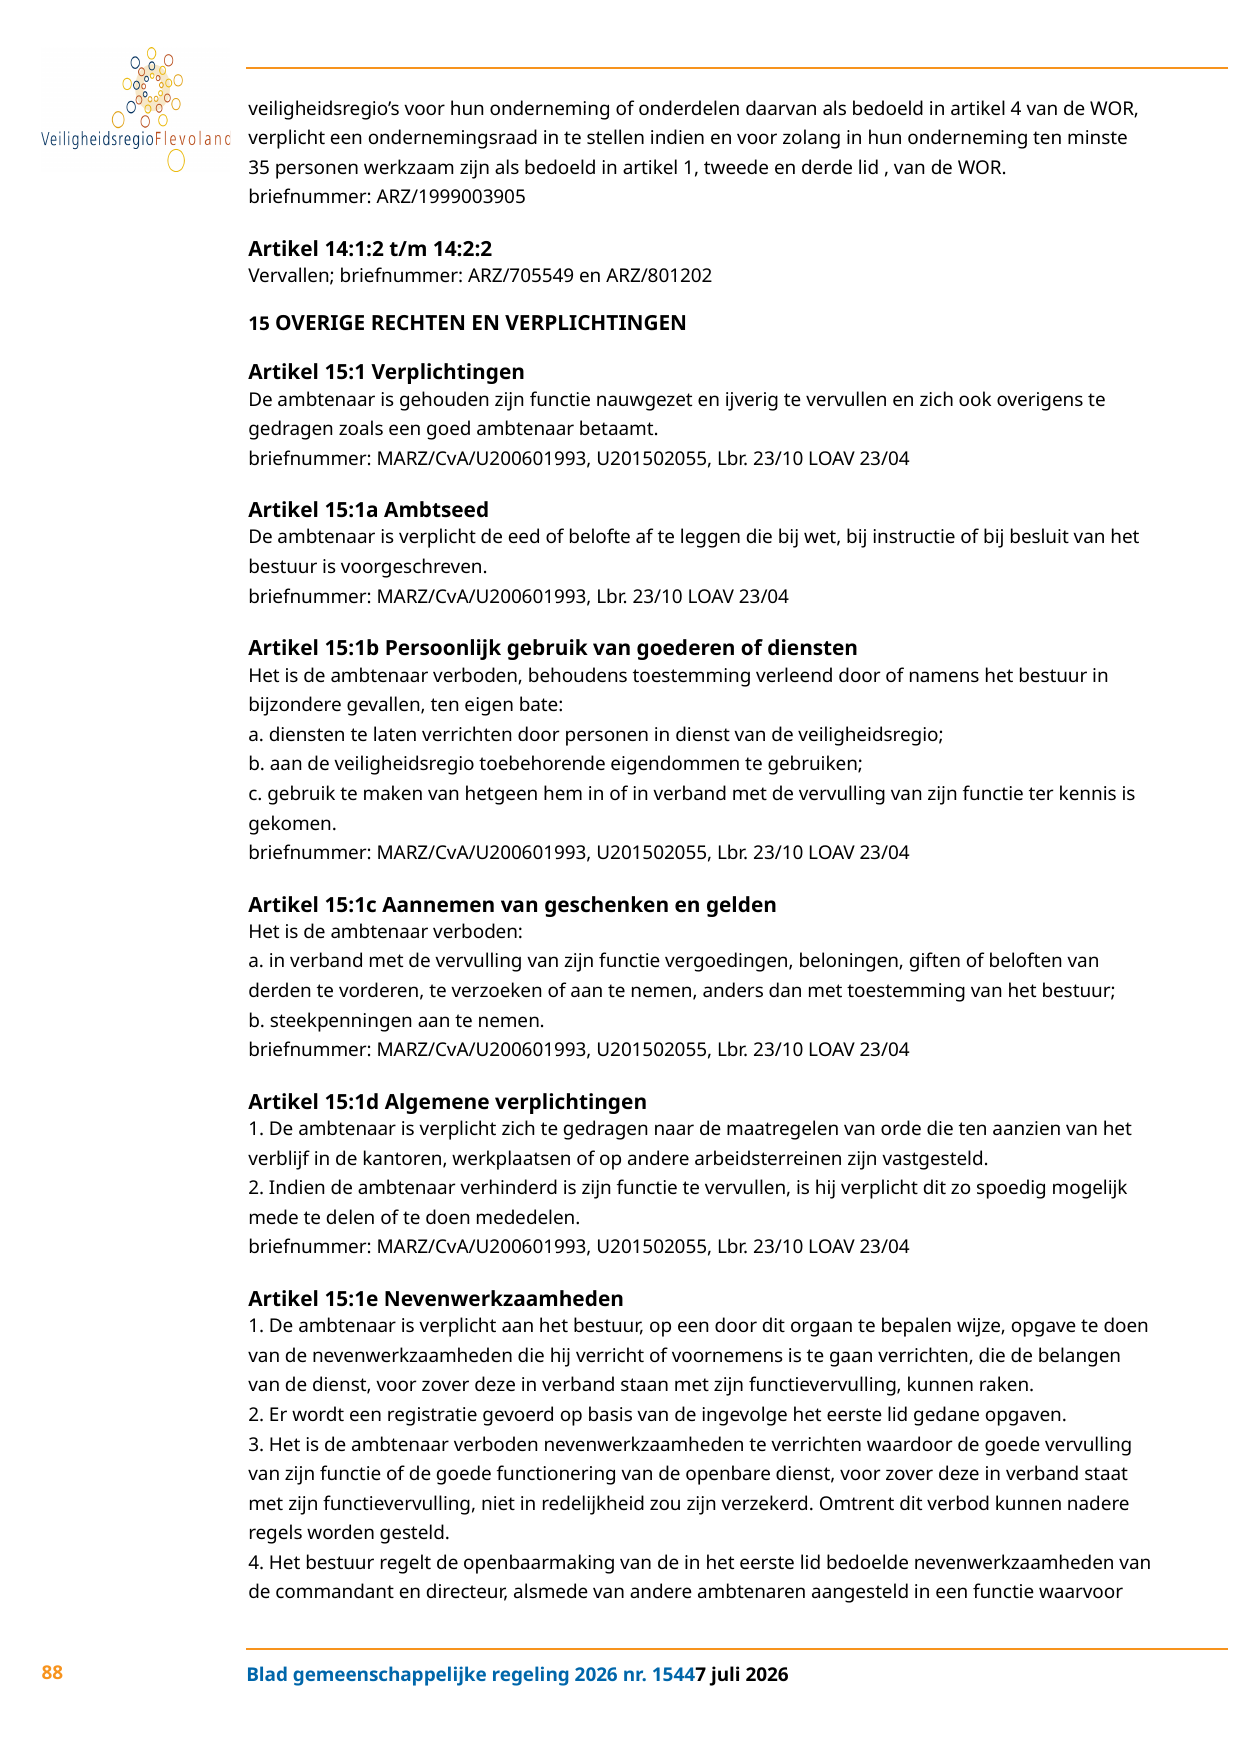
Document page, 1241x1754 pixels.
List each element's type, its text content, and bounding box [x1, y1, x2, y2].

text briefnummer: MARZ/CvA/U200601993, Lbr. 23/10 LOAV 23/04 [248, 583, 1152, 609]
text briefnummer: ARZ/1999003905 [248, 183, 1152, 209]
text 1. De ambtenaar is verplicht zich te gedragen naar de maatregelen van orde die ten aanzien van het verblijf in de kantoren, werkplaatsen of op andere arbeidsterreinen zijn vastgesteld. [248, 1115, 1152, 1171]
text briefnummer: MARZ/CvA/U200601993, U201502055, Lbr. 23/10 LOAV 23/04 [248, 1234, 1152, 1259]
text Artikel 15:1a Ambtseed [248, 495, 1152, 524]
text De ambtenaar is gehouden zijn functie nauwgezet en ijverig te vervullen en zich ook overigens te gedragen zoals een goed ambtenaar betaamt. [248, 386, 1152, 441]
text Artikel 15:1 Verplichtingen [248, 357, 1152, 386]
text 3. Het is de ambtenaar verboden nevenwerkzaamheden te verrichten waardoor de goede vervulling van zijn functie of de goede functionering van de openbare dienst, voor zover deze in verband staat met zijn functievervulling, niet in redelijkheid zou zijn verzekerd. Omtrent dit verbod kunnen nadere regels worden gesteld. [248, 1431, 1152, 1545]
text 2. Er wordt een registratie gevoerd op basis van de ingevolge het eerste lid gedane opgaven. [248, 1401, 1152, 1427]
text b. steekpenningen aan te nemen. [248, 1007, 1152, 1033]
text Artikel 15:1e Nevenwerkzaamheden [248, 1284, 1152, 1312]
text 4. Het bestuur regelt de openbaarmaking van de in het eerste lid bedoelde nevenwerkzaamheden van de commandant en directeur, alsmede van andere ambtenaren aangesteld in een functie waarvoor [248, 1549, 1152, 1604]
text De ambtenaar is verplicht de eed of belofte af te leggen die bij wet, bij instructie of bij besluit van het bestuur is voorgeschreven. [248, 524, 1152, 579]
text 15 OVERIGE RECHTEN EN VERPLICHTINGEN [248, 308, 1152, 336]
text briefnummer: MARZ/CvA/U200601993, U201502055, Lbr. 23/10 LOAV 23/04 [248, 1036, 1152, 1062]
picture [41, 47, 231, 172]
text briefnummer: MARZ/CvA/U200601993, U201502055, Lbr. 23/10 LOAV 23/04 [248, 445, 1152, 471]
text a. in verband met de vervulling van zijn functie vergoedingen, beloningen, giften of beloften van derden te vorderen, te verzoeken of aan te nemen, anders dan met toestemming van het bestuur; [248, 948, 1152, 1003]
text 1. De ambtenaar is verplicht aan het bestuur, op een door dit orgaan te bepalen wijze, opgave te doen van de nevenwerkzaamheden die hij verricht of voornemens is te gaan verrichten, die de belangen van de dienst, voor zover deze in verband staan met zijn functievervulling, kunnen raken. [248, 1312, 1152, 1397]
text Vervallen; briefnummer: ARZ/705549 en ARZ/801202 [248, 262, 1152, 288]
text a. diensten te laten verrichten door personen in dienst van de veiligheidsregio; [248, 721, 1152, 747]
text Artikel 15:1b Persoonlijk gebruik van goederen of diensten [248, 633, 1152, 662]
text Artikel 15:1c Aannemen van geschenken en gelden [248, 890, 1152, 918]
text Het is de ambtenaar verboden, behoudens toestemming verleend door of namens het bestuur in bijzondere gevallen, ten eigen bate: [248, 662, 1152, 717]
text c. gebruik te maken van hetgeen hem in of in verband met de vervulling van zijn functie ter kennis is gekomen. [248, 780, 1152, 835]
text veiligheidsregio’s voor hun onderneming of onderdelen daarvan als bedoeld in artikel 4 van de WOR, verplicht een ondernemingsraad in te stellen indien en voor zolang in hun onderneming ten minste 35 personen werkzaam zijn als bedoeld in artikel 1, tweede en derde lid , van de WOR. [248, 95, 1152, 180]
text briefnummer: MARZ/CvA/U200601993, U201502055, Lbr. 23/10 LOAV 23/04 [248, 839, 1152, 865]
text Artikel 15:1d Algemene verplichtingen [248, 1087, 1152, 1115]
text Artikel 14:1:2 t/m 14:2:2 [248, 234, 1152, 262]
text 2. Indien de ambtenaar verhinderd is zijn functie te vervullen, is hij verplicht dit zo spoedig mogelijk mede te delen of te doen mededelen. [248, 1174, 1152, 1230]
text b. aan de veiligheidsregio toebehorende eigendommen te gebruiken; [248, 751, 1152, 776]
text Het is de ambtenaar verboden: [248, 918, 1152, 944]
